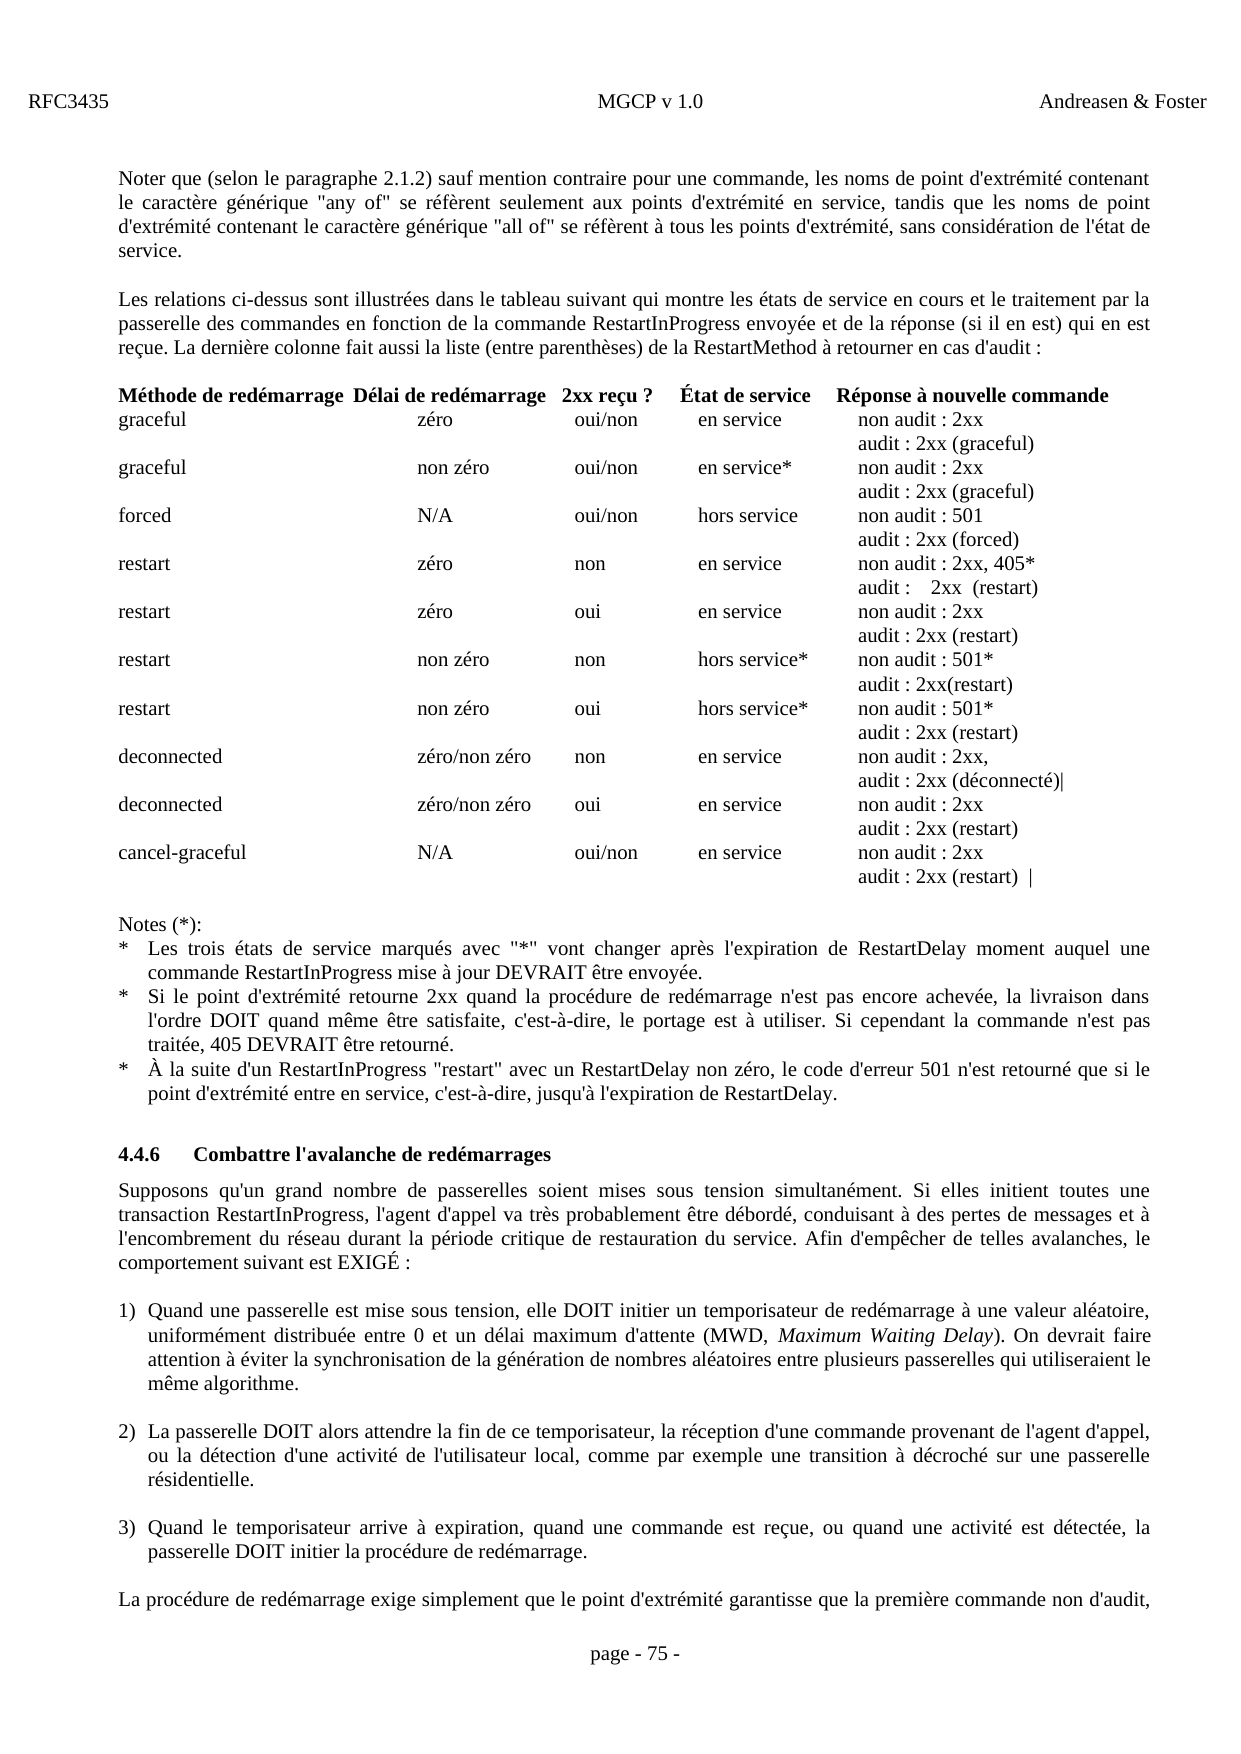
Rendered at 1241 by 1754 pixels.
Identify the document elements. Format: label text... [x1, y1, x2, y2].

text La procédure de redémarrage exige simplement que le point d'extrémité garantisse que la première commande non d'audit, [118, 1587, 1152, 1611]
text Les relations ci-dessus sont illustrées dans le tableau suivant qui montre les états de service en cours et le traitement par la passerelle des commandes en fonction de la commande RestartInProgress envoyée et de la réponse (si il en est) qui en est reçue. La dernière colonne fait aussi la liste (entre parenthèses) de la RestartMethod à retourner en cas d'audit : [118, 286, 1152, 359]
text audit : 2xx (déconnecté)| [118, 768, 1152, 792]
text Supposons qu'un grand nombre de passerelles soient mises sous tension simultanément. Si elles initient toutes une transaction RestartInProgress, l'agent d'appel va très probablement être débordé, conduisant à des pertes de messages et à l'encombrement du réseau durant la période critique de restauration du service. Afin d'empêcher de telles avalanches, le comportement suivant est EXIGÉ : [118, 1178, 1152, 1274]
text Notes (*): [118, 912, 1152, 936]
text cancel-graceful N/A oui/non en service non audit : 2xx [118, 840, 1152, 864]
text deconnected zéro/non zéro non en service non audit : 2xx, [118, 744, 1152, 768]
text audit : 2xx (restart) [118, 623, 1152, 647]
text 2) La passerelle DOIT alors attendre la fin de ce temporisateur, la réception d'une commande provenant de l'agent d'appel, ou la détection d'une activité de l'utilisateur local, comme par exemple une transition à décroché sur une passerelle résidentielle. [118, 1419, 1152, 1491]
text forced N/A oui/non hors service non audit : 501 [118, 503, 1152, 527]
text graceful non zéro oui/non en service* non audit : 2xx [118, 455, 1152, 479]
text 3) Quand le temporisateur arrive à expiration, quand une commande est reçue, ou quand une activité est détectée, la passerelle DOIT initier la procédure de redémarrage. [118, 1515, 1152, 1563]
text 1) Quand une passerelle est mise sous tension, elle DOIT initier un temporisateur de redémarrage à une valeur aléatoire, uniformément distribuée entre 0 et un délai maximum d'attente (MWD, Maximum Waiting Delay). On devrait faire attention à éviter la synchronisation de la génération de nombres aléatoires entre plusieurs passerelles qui utiliseraient le même algorithme. [118, 1298, 1152, 1395]
text * Les trois états de service marqués avec "*" vont changer après l'expiration de RestartDelay moment auquel une commande RestartInProgress mise à jour DEVRAIT être envoyée. [118, 936, 1152, 984]
text audit : 2xx (restart) | [118, 864, 1152, 888]
text restart zéro oui en service non audit : 2xx [118, 599, 1152, 623]
text audit : 2xx(restart) [118, 671, 1152, 696]
text audit : 2xx (forced) [118, 527, 1152, 551]
subtitle 4.4.6 Combattre l'avalanche de redémarrages [118, 1142, 1152, 1166]
text audit : 2xx (restart) [118, 575, 1152, 599]
text restart non zéro non hors service* non audit : 501* [118, 647, 1152, 671]
text * À la suite d'un RestartInProgress "restart" avec un RestartDelay non zéro, le code d'erreur 501 n'est retourné que si le point d'extrémité entre en service, c'est-à-dire, jusqu'à l'expiration de RestartDelay. [118, 1056, 1152, 1104]
text restart non zéro oui hors service* non audit : 501* [118, 696, 1152, 719]
text audit : 2xx (restart) [118, 719, 1152, 744]
text audit : 2xx (graceful) [118, 479, 1152, 503]
text restart zéro non en service non audit : 2xx, 405* [118, 551, 1152, 575]
text graceful zéro oui/non en service non audit : 2xx [118, 407, 1152, 431]
text audit : 2xx (graceful) [118, 431, 1152, 455]
text deconnected zéro/non zéro oui en service non audit : 2xx [118, 792, 1152, 816]
text * Si le point d'extrémité retourne 2xx quand la procédure de redémarrage n'est pas encore achevée, la livraison dans l'ordre DOIT quand même être satisfaite, c'est-à-dire, le portage est à utiliser. Si cependant la commande n'est pas traitée, 405 DEVRAIT être retourné. [118, 984, 1152, 1056]
text Méthode de redémarrage Délai de redémarrage 2xx reçu ? État de service Réponse à nouvelle commande [118, 383, 1152, 407]
text audit : 2xx (restart) [118, 816, 1152, 840]
text Noter que (selon le paragraphe 2.1.2) sauf mention contraire pour une commande, les noms de point d'extrémité contenant le caractère générique "any of" se réfèrent seulement aux points d'extrémité en service, tandis que les noms de point d'extrémité contenant le caractère générique "all of" se réfèrent à tous les points d'extrémité, sans considération de l'état de service. [118, 166, 1152, 262]
